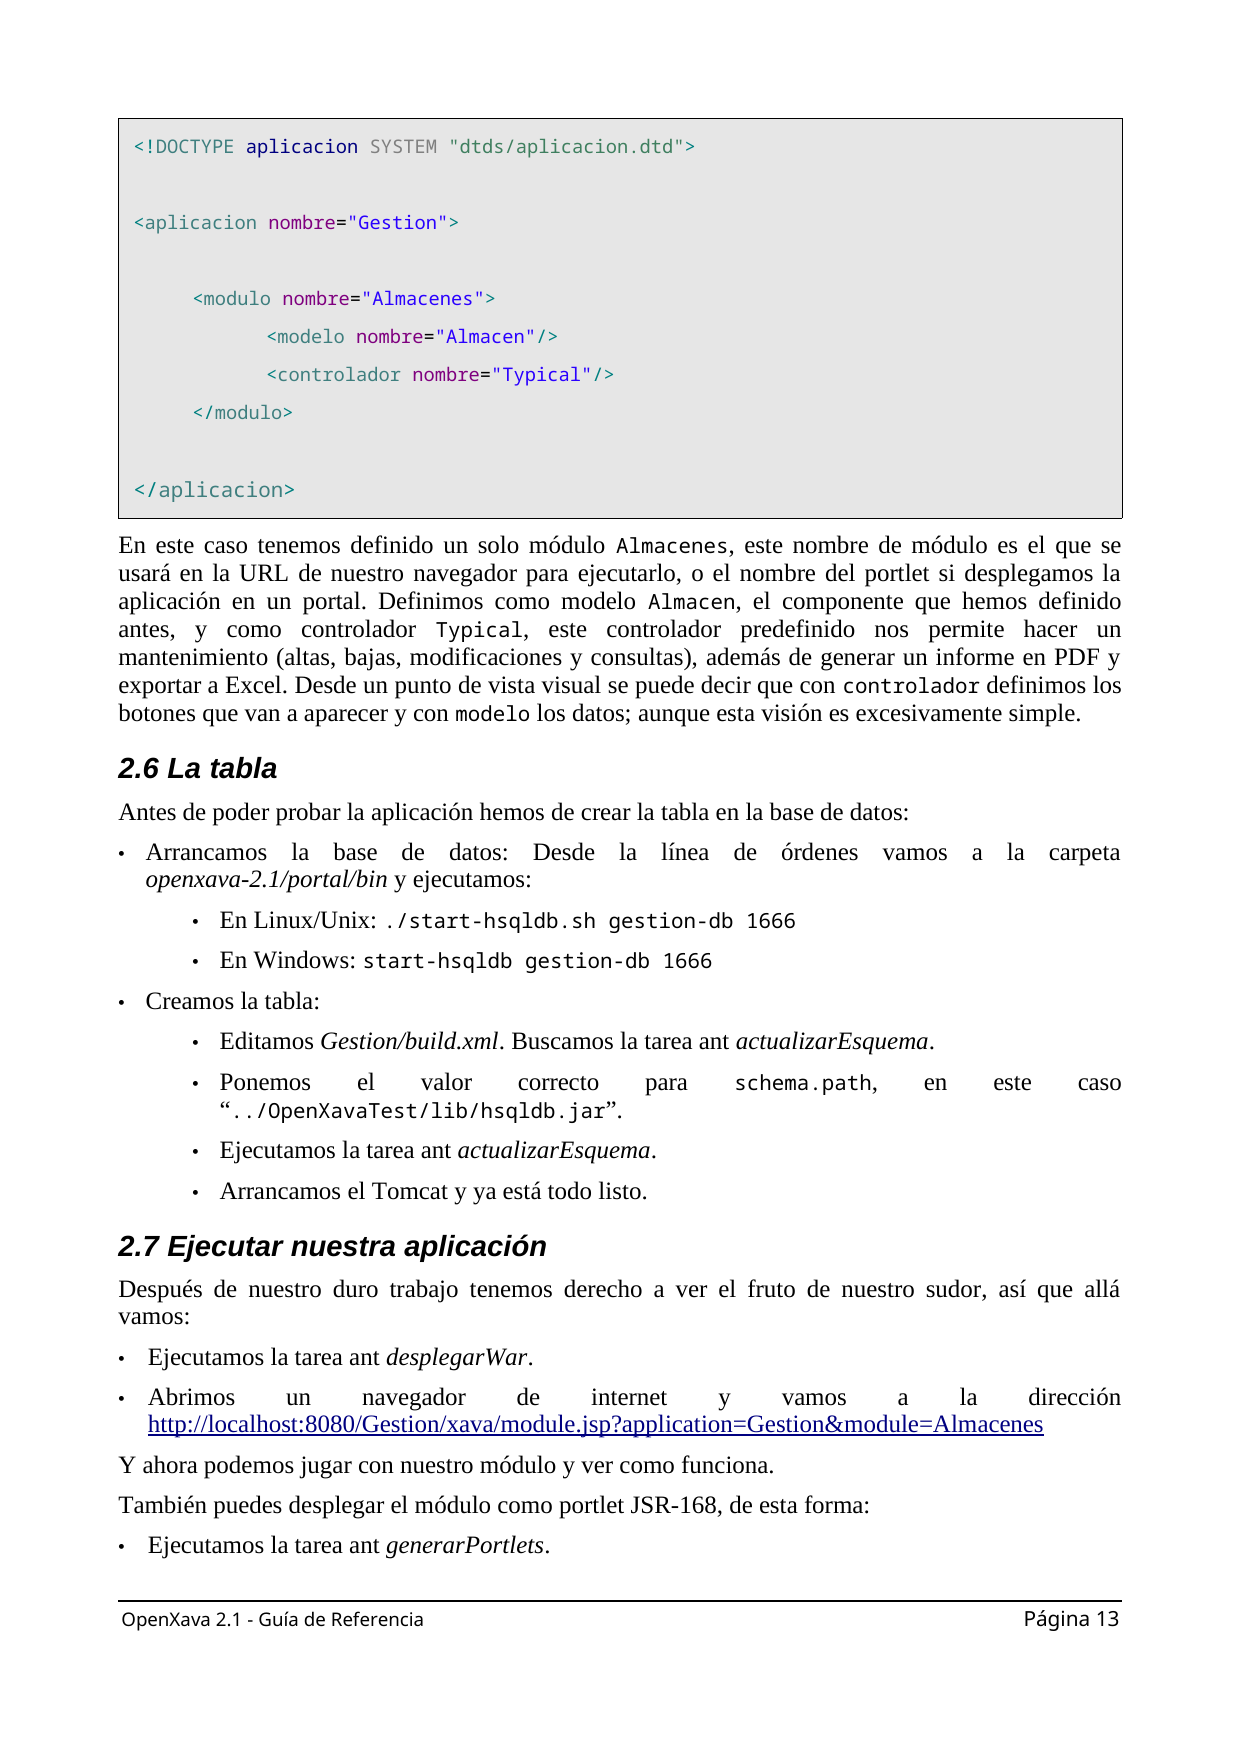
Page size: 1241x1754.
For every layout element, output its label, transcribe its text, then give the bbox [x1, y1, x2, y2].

text Después de nuestro duro trabajo tenemos derecho a ver el fruto de nuestro sudor, así que allá vamos: [118, 1275, 1122, 1330]
text </modulo> [119, 384, 1122, 422]
text También puedes desplegar el módulo como portlet JSR-168, de esta forma: [118, 1491, 1122, 1519]
subtitle Ejecutar nuestra aplicación [118, 1229, 1122, 1262]
list En Windows: start-hsqldb gestion-db 1666 [192, 946, 1122, 975]
list Creamos la tabla: [118, 987, 1122, 1015]
text Y ahora podemos jugar con nuestro módulo y ver como funciona. [118, 1451, 1122, 1478]
list Editamos Gestion/build.xml. Buscamos la tarea ant actualizarEsquema. [192, 1027, 1122, 1055]
text <controlador nombre="Typical"/> [119, 346, 1122, 384]
text </aplicacion> [119, 460, 1122, 518]
list En Linux/Unix: ./start-hsqldb.sh gestion-db 1666 [192, 906, 1122, 934]
list Arrancamos el Tomcat y ya está todo listo. [192, 1177, 1122, 1204]
list Ejecutamos la tarea ant actualizarEsquema. [192, 1137, 1122, 1164]
list Abrimos un navegador de internet y vamos a la dirección http://localhost:8080/Gestion/xava/module.jsp?application=Gestion&module=Almacenes [118, 1383, 1122, 1438]
text En este caso tenemos definido un solo módulo Almacenes, este nombre de módulo es el que se usará en la URL de nuestro navegador para ejecutarlo, o el nombre del portlet si desplegamos la aplicación en un portal. Definimos como modelo Almacen, el componente que hemos definido antes, y como controlador Typical, este controlador predefinido nos permite hacer un mantenimiento (altas, bajas, modificaciones y consultas), además de generar un informe en PDF y exportar a Excel. Desde un punto de vista visual se puede decir que con controlador definimos los botones que van a aparecer y con modelo los datos; aunque esta visión es excesivamente simple. [118, 531, 1122, 727]
list Arrancamos la base de datos: Desde la línea de órdenes vamos a la carpeta openxava-2.1/portal/bin y ejecutamos: [118, 838, 1122, 893]
text Antes de poder probar la aplicación hemos de crear la tabla en la base de datos: [118, 798, 1122, 825]
text <aplicacion nombre="Gestion"> [119, 194, 1122, 232]
subtitle La tabla [118, 752, 1122, 785]
text <modelo nombre="Almacen"/> [119, 308, 1122, 346]
text <!DOCTYPE aplicacion SYSTEM "dtds/aplicacion.dtd"> [119, 119, 1122, 156]
list Ejecutamos la tarea ant generarPortlets. [118, 1531, 1122, 1559]
text <modulo nombre="Almacenes"> [119, 270, 1122, 308]
list Ponemos el valor correcto para schema.path, en este caso “../OpenXavaTest/lib/hsqldb.jar”. [192, 1068, 1122, 1124]
list Ejecutamos la tarea ant desplegarWar. [118, 1343, 1122, 1370]
